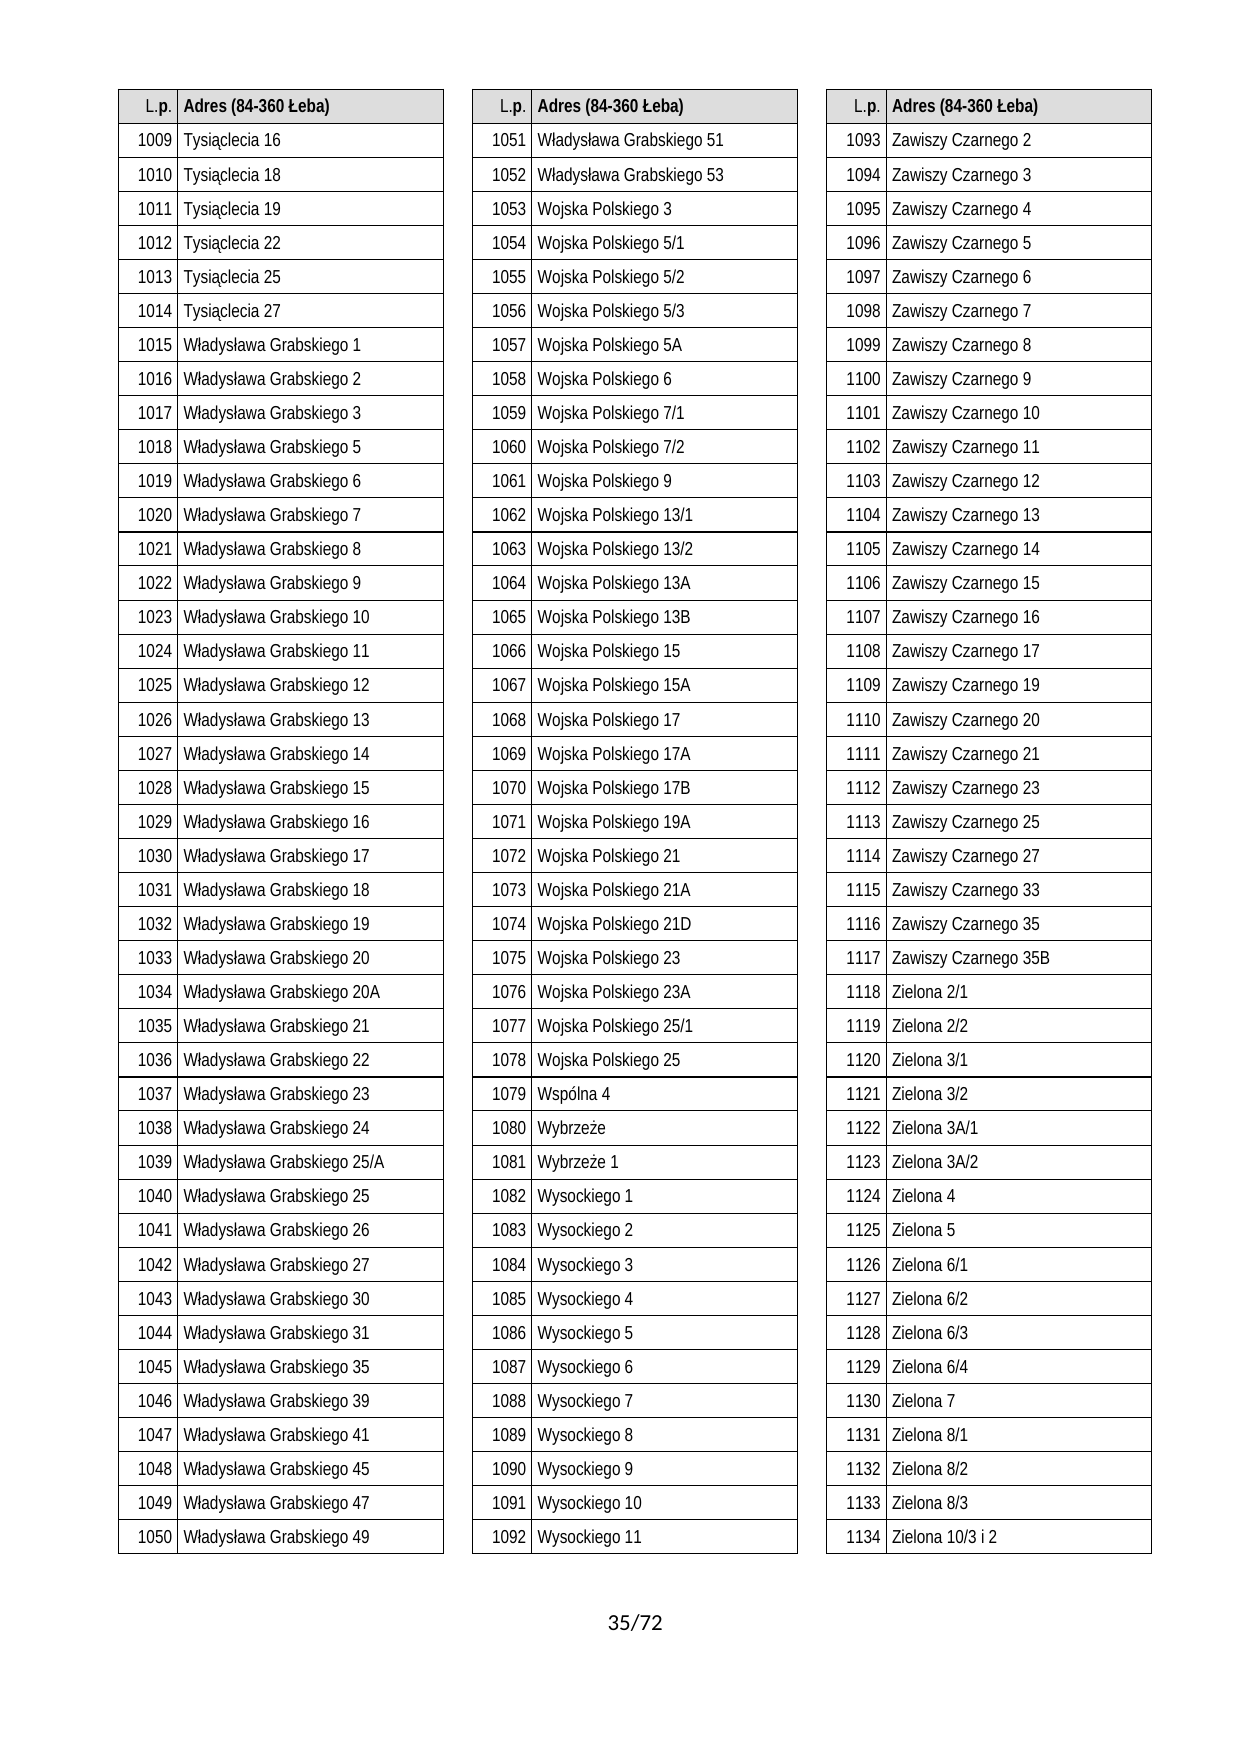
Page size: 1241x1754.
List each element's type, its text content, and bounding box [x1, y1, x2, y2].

table_cell Zawiszy Czarnego 15 [887, 566, 1151, 599]
table_cell Zawiszy Czarnego 6 [887, 260, 1151, 293]
table_cell 1039 [119, 1146, 177, 1178]
table_cell 1014 [119, 294, 177, 327]
table_cell Władysława Grabskiego 30 [178, 1282, 443, 1315]
table_cell 1054 [473, 226, 531, 259]
table_cell 1051 [473, 124, 531, 157]
table_cell Wojska Polskiego 19A [532, 805, 797, 838]
table_cell Władysława Grabskiego 31 [178, 1316, 443, 1349]
table_cell 1048 [119, 1452, 177, 1485]
table_cell Władysława Grabskiego 6 [178, 464, 443, 497]
table_cell Zawiszy Czarnego 19 [887, 669, 1151, 702]
table_cell 1089 [473, 1418, 531, 1451]
table_cell 1069 [473, 737, 531, 770]
table_cell 1079 [473, 1078, 531, 1110]
table_cell Zawiszy Czarnego 27 [887, 839, 1151, 872]
table_cell 1134 [827, 1520, 886, 1553]
table_cell 1068 [473, 703, 531, 736]
table_cell 1114 [827, 839, 886, 872]
table_cell 1024 [119, 635, 177, 668]
table_cell Zawiszy Czarnego 21 [887, 737, 1151, 770]
table_cell Wojska Polskiego 13A [532, 566, 797, 599]
table_cell Wojska Polskiego 21A [532, 873, 797, 906]
table_cell 1122 [827, 1111, 886, 1144]
table_cell Wysockiego 9 [532, 1452, 797, 1485]
table_cell 1099 [827, 328, 886, 361]
table_cell Zielona 8/1 [887, 1418, 1151, 1451]
table_cell Tysiąclecia 16 [178, 124, 443, 157]
table_cell 1025 [119, 669, 177, 702]
table_cell 1083 [473, 1214, 531, 1247]
table_cell 1082 [473, 1180, 531, 1213]
table_cell 1020 [119, 498, 177, 531]
table_cell Zielona 5 [887, 1214, 1151, 1247]
table_cell 1057 [473, 328, 531, 361]
table_cell Wojska Polskiego 15A [532, 669, 797, 702]
table_cell Zawiszy Czarnego 5 [887, 226, 1151, 259]
table_cell 1050 [119, 1520, 177, 1553]
table_cell Zawiszy Czarnego 23 [887, 771, 1151, 804]
table_cell Władysława Grabskiego 2 [178, 362, 443, 395]
table_cell 1060 [473, 430, 531, 463]
table_cell Władysława Grabskiego 23 [178, 1078, 443, 1110]
table_cell Wojska Polskiego 5/1 [532, 226, 797, 259]
table_cell Wojska Polskiego 15 [532, 635, 797, 668]
table_cell 1030 [119, 839, 177, 872]
table_cell Wysockiego 4 [532, 1282, 797, 1315]
table_cell 1085 [473, 1282, 531, 1315]
table_cell Władysława Grabskiego 13 [178, 703, 443, 736]
table_cell 1019 [119, 464, 177, 497]
table_cell 1009 [119, 124, 177, 157]
table_cell 1116 [827, 907, 886, 940]
table_cell 1125 [827, 1214, 886, 1247]
table_cell Władysława Grabskiego 14 [178, 737, 443, 770]
table_cell 1018 [119, 430, 177, 463]
table_cell 1034 [119, 975, 177, 1008]
table_cell 1047 [119, 1418, 177, 1451]
table_cell Zawiszy Czarnego 33 [887, 873, 1151, 906]
table_cell 1023 [119, 601, 177, 633]
table_cell 1072 [473, 839, 531, 872]
table_cell Władysława Grabskiego 18 [178, 873, 443, 906]
table_cell 1070 [473, 771, 531, 804]
table_cell Zielona 2/2 [887, 1009, 1151, 1042]
table_cell 1115 [827, 873, 886, 906]
table_cell Władysława Grabskiego 7 [178, 498, 443, 531]
table_cell Zielona 6/4 [887, 1350, 1151, 1383]
table_cell Władysława Grabskiego 53 [532, 158, 797, 191]
table_cell 1076 [473, 975, 531, 1008]
table_cell 1043 [119, 1282, 177, 1315]
table_cell 1120 [827, 1043, 886, 1076]
table_cell Zielona 6/1 [887, 1248, 1151, 1281]
table_cell Władysława Grabskiego 8 [178, 533, 443, 565]
table_cell Wojska Polskiego 5/2 [532, 260, 797, 293]
table_cell Zawiszy Czarnego 12 [887, 464, 1151, 497]
table_cell 1102 [827, 430, 886, 463]
table_cell 1044 [119, 1316, 177, 1349]
table_cell 1017 [119, 396, 177, 429]
table_cell Władysława Grabskiego 27 [178, 1248, 443, 1281]
table_cell 1075 [473, 941, 531, 974]
table_header L.p. [473, 90, 531, 123]
table_cell 1088 [473, 1384, 531, 1417]
table_cell 1108 [827, 635, 886, 668]
table_cell Wojska Polskiego 17B [532, 771, 797, 804]
table_cell 1071 [473, 805, 531, 838]
table_cell Zielona 10/3 i 2 [887, 1520, 1151, 1553]
table_cell Zawiszy Czarnego 4 [887, 192, 1151, 225]
table_cell Wojska Polskiego 25/1 [532, 1009, 797, 1042]
table_cell 1011 [119, 192, 177, 225]
table_cell 1015 [119, 328, 177, 361]
table_cell Wojska Polskiego 5/3 [532, 294, 797, 327]
table_cell 1093 [827, 124, 886, 157]
table_cell 1105 [827, 533, 886, 565]
table_cell 1077 [473, 1009, 531, 1042]
table_cell 1021 [119, 533, 177, 565]
table_cell 1119 [827, 1009, 886, 1042]
table_cell Władysława Grabskiego 25/A [178, 1146, 443, 1178]
table_cell Władysława Grabskiego 16 [178, 805, 443, 838]
table_cell Wojska Polskiego 13/2 [532, 533, 797, 565]
table_cell 1040 [119, 1180, 177, 1213]
table_cell 1096 [827, 226, 886, 259]
table_cell Wojska Polskiego 13/1 [532, 498, 797, 531]
table_cell Wysockiego 5 [532, 1316, 797, 1349]
table_cell 1056 [473, 294, 531, 327]
table_cell 1109 [827, 669, 886, 702]
table_cell 1130 [827, 1384, 886, 1417]
table_cell Wojska Polskiego 23 [532, 941, 797, 974]
table_cell 1026 [119, 703, 177, 736]
table_cell Zawiszy Czarnego 35 [887, 907, 1151, 940]
table_cell Zawiszy Czarnego 35B [887, 941, 1151, 974]
table_cell Zielona 6/2 [887, 1282, 1151, 1315]
table_cell 1016 [119, 362, 177, 395]
table_cell 1132 [827, 1452, 886, 1485]
table_cell Zawiszy Czarnego 7 [887, 294, 1151, 327]
table_cell Zielona 3A/2 [887, 1146, 1151, 1178]
table_cell 1027 [119, 737, 177, 770]
table_cell Wspólna 4 [532, 1078, 797, 1110]
table_cell Zielona 8/3 [887, 1486, 1151, 1519]
table_cell 1052 [473, 158, 531, 191]
table_cell Władysława Grabskiego 21 [178, 1009, 443, 1042]
table_cell Zawiszy Czarnego 11 [887, 430, 1151, 463]
table_cell Władysława Grabskiego 39 [178, 1384, 443, 1417]
table_cell 1081 [473, 1146, 531, 1178]
table_cell 1095 [827, 192, 886, 225]
table_cell Władysława Grabskiego 10 [178, 601, 443, 633]
table_cell Zawiszy Czarnego 14 [887, 533, 1151, 565]
table_cell Zielona 3/2 [887, 1078, 1151, 1110]
table_cell 1133 [827, 1486, 886, 1519]
table_cell Wojska Polskiego 21D [532, 907, 797, 940]
table_cell Władysława Grabskiego 11 [178, 635, 443, 668]
table_cell 1058 [473, 362, 531, 395]
table_cell 1064 [473, 566, 531, 599]
table_cell Wojska Polskiego 23A [532, 975, 797, 1008]
table_cell 1032 [119, 907, 177, 940]
table_cell Władysława Grabskiego 24 [178, 1111, 443, 1144]
table_cell Władysława Grabskiego 5 [178, 430, 443, 463]
table_cell 1097 [827, 260, 886, 293]
table_cell 1053 [473, 192, 531, 225]
table_cell 1111 [827, 737, 886, 770]
table_cell 1031 [119, 873, 177, 906]
table_cell Władysława Grabskiego 49 [178, 1520, 443, 1553]
table_cell Wysockiego 11 [532, 1520, 797, 1553]
table_cell 1126 [827, 1248, 886, 1281]
table_cell 1123 [827, 1146, 886, 1178]
table_cell Tysiąclecia 19 [178, 192, 443, 225]
table_cell Wojska Polskiego 9 [532, 464, 797, 497]
table_cell Wysockiego 6 [532, 1350, 797, 1383]
table_cell Zielona 4 [887, 1180, 1151, 1213]
table_cell Tysiąclecia 25 [178, 260, 443, 293]
table_cell 1084 [473, 1248, 531, 1281]
table_cell Zielona 2/1 [887, 975, 1151, 1008]
table_cell Wojska Polskiego 17A [532, 737, 797, 770]
table_cell Władysława Grabskiego 41 [178, 1418, 443, 1451]
table_cell 1128 [827, 1316, 886, 1349]
table_cell Wojska Polskiego 17 [532, 703, 797, 736]
table_cell Władysława Grabskiego 26 [178, 1214, 443, 1247]
table_cell Tysiąclecia 18 [178, 158, 443, 191]
table_cell Zawiszy Czarnego 2 [887, 124, 1151, 157]
table_cell Zawiszy Czarnego 10 [887, 396, 1151, 429]
table_cell 1087 [473, 1350, 531, 1383]
table_cell Zawiszy Czarnego 16 [887, 601, 1151, 633]
table_cell 1127 [827, 1282, 886, 1315]
table_cell Władysława Grabskiego 20A [178, 975, 443, 1008]
table_cell Wojska Polskiego 25 [532, 1043, 797, 1076]
table_cell Zawiszy Czarnego 3 [887, 158, 1151, 191]
table_header Adres (84-360 Łeba) [887, 90, 1151, 123]
table_cell 1080 [473, 1111, 531, 1144]
table_cell Zawiszy Czarnego 20 [887, 703, 1151, 736]
table_cell Zawiszy Czarnego 17 [887, 635, 1151, 668]
table_cell 1012 [119, 226, 177, 259]
table_cell 1131 [827, 1418, 886, 1451]
table_cell 1055 [473, 260, 531, 293]
table_cell Władysława Grabskiego 19 [178, 907, 443, 940]
table_cell 1037 [119, 1078, 177, 1110]
table_cell 1029 [119, 805, 177, 838]
table_cell 1106 [827, 566, 886, 599]
table_cell 1049 [119, 1486, 177, 1519]
table_cell 1041 [119, 1214, 177, 1247]
table_cell Władysława Grabskiego 9 [178, 566, 443, 599]
table_cell 1063 [473, 533, 531, 565]
table_cell 1010 [119, 158, 177, 191]
table_cell Zielona 8/2 [887, 1452, 1151, 1485]
table_cell Wojska Polskiego 3 [532, 192, 797, 225]
table_cell Wojska Polskiego 13B [532, 601, 797, 633]
table_cell Wojska Polskiego 7/2 [532, 430, 797, 463]
table_cell 1046 [119, 1384, 177, 1417]
table_cell Władysława Grabskiego 51 [532, 124, 797, 157]
table_cell 1101 [827, 396, 886, 429]
table_cell Władysława Grabskiego 45 [178, 1452, 443, 1485]
table_cell 1065 [473, 601, 531, 633]
table_cell 1059 [473, 396, 531, 429]
table_cell 1090 [473, 1452, 531, 1485]
table_cell 1036 [119, 1043, 177, 1076]
table_header Adres (84-360 Łeba) [178, 90, 443, 123]
table_cell Zielona 3/1 [887, 1043, 1151, 1076]
table_cell Wysockiego 3 [532, 1248, 797, 1281]
table_cell 1121 [827, 1078, 886, 1110]
table_cell Zielona 3A/1 [887, 1111, 1151, 1144]
table_cell Władysława Grabskiego 22 [178, 1043, 443, 1076]
table_cell 1086 [473, 1316, 531, 1349]
table_cell Wysockiego 8 [532, 1418, 797, 1451]
table_cell Zawiszy Czarnego 13 [887, 498, 1151, 531]
table_cell 1094 [827, 158, 886, 191]
table_cell Władysława Grabskiego 15 [178, 771, 443, 804]
table_cell 1124 [827, 1180, 886, 1213]
table_cell 1013 [119, 260, 177, 293]
table_cell 1103 [827, 464, 886, 497]
table_cell Wysockiego 1 [532, 1180, 797, 1213]
table_cell 1022 [119, 566, 177, 599]
table_cell Władysława Grabskiego 17 [178, 839, 443, 872]
table_cell 1028 [119, 771, 177, 804]
table_cell 1062 [473, 498, 531, 531]
table_cell Zawiszy Czarnego 9 [887, 362, 1151, 395]
table_header L.p. [119, 90, 177, 123]
table_cell 1092 [473, 1520, 531, 1553]
table_cell 1098 [827, 294, 886, 327]
table_cell Wysockiego 7 [532, 1384, 797, 1417]
table_cell 1066 [473, 635, 531, 668]
table_cell 1100 [827, 362, 886, 395]
table_cell 1045 [119, 1350, 177, 1383]
table_cell Władysława Grabskiego 20 [178, 941, 443, 974]
table_cell Wojska Polskiego 7/1 [532, 396, 797, 429]
table_cell 1038 [119, 1111, 177, 1144]
table_header L.p. [827, 90, 886, 123]
table_cell 1078 [473, 1043, 531, 1076]
table_cell 1091 [473, 1486, 531, 1519]
table_cell Wysockiego 2 [532, 1214, 797, 1247]
table_cell Wojska Polskiego 5A [532, 328, 797, 361]
table_cell Władysława Grabskiego 35 [178, 1350, 443, 1383]
table_cell Władysława Grabskiego 1 [178, 328, 443, 361]
table_cell Władysława Grabskiego 3 [178, 396, 443, 429]
table_cell Zielona 7 [887, 1384, 1151, 1417]
table_cell Tysiąclecia 27 [178, 294, 443, 327]
table_header Adres (84-360 Łeba) [532, 90, 797, 123]
table_cell Wojska Polskiego 21 [532, 839, 797, 872]
table_cell 1033 [119, 941, 177, 974]
table_cell Wojska Polskiego 6 [532, 362, 797, 395]
table_cell Zawiszy Czarnego 8 [887, 328, 1151, 361]
table_cell Władysława Grabskiego 12 [178, 669, 443, 702]
table_cell 1129 [827, 1350, 886, 1383]
table_cell 1042 [119, 1248, 177, 1281]
table_cell Zielona 6/3 [887, 1316, 1151, 1349]
table_cell Zawiszy Czarnego 25 [887, 805, 1151, 838]
table_cell Władysława Grabskiego 25 [178, 1180, 443, 1213]
table_cell Wysockiego 10 [532, 1486, 797, 1519]
table_cell Władysława Grabskiego 47 [178, 1486, 443, 1519]
table_cell 1073 [473, 873, 531, 906]
table_cell 1107 [827, 601, 886, 633]
table_cell 1110 [827, 703, 886, 736]
table_cell 1113 [827, 805, 886, 838]
table_cell 1067 [473, 669, 531, 702]
table_cell Wybrzeże [532, 1111, 797, 1144]
table_cell Wybrzeże 1 [532, 1146, 797, 1178]
table_cell 1117 [827, 941, 886, 974]
table_cell 1035 [119, 1009, 177, 1042]
table_cell 1118 [827, 975, 886, 1008]
table_cell 1112 [827, 771, 886, 804]
table_cell 1074 [473, 907, 531, 940]
table_cell Tysiąclecia 22 [178, 226, 443, 259]
table_cell 1061 [473, 464, 531, 497]
table_cell 1104 [827, 498, 886, 531]
